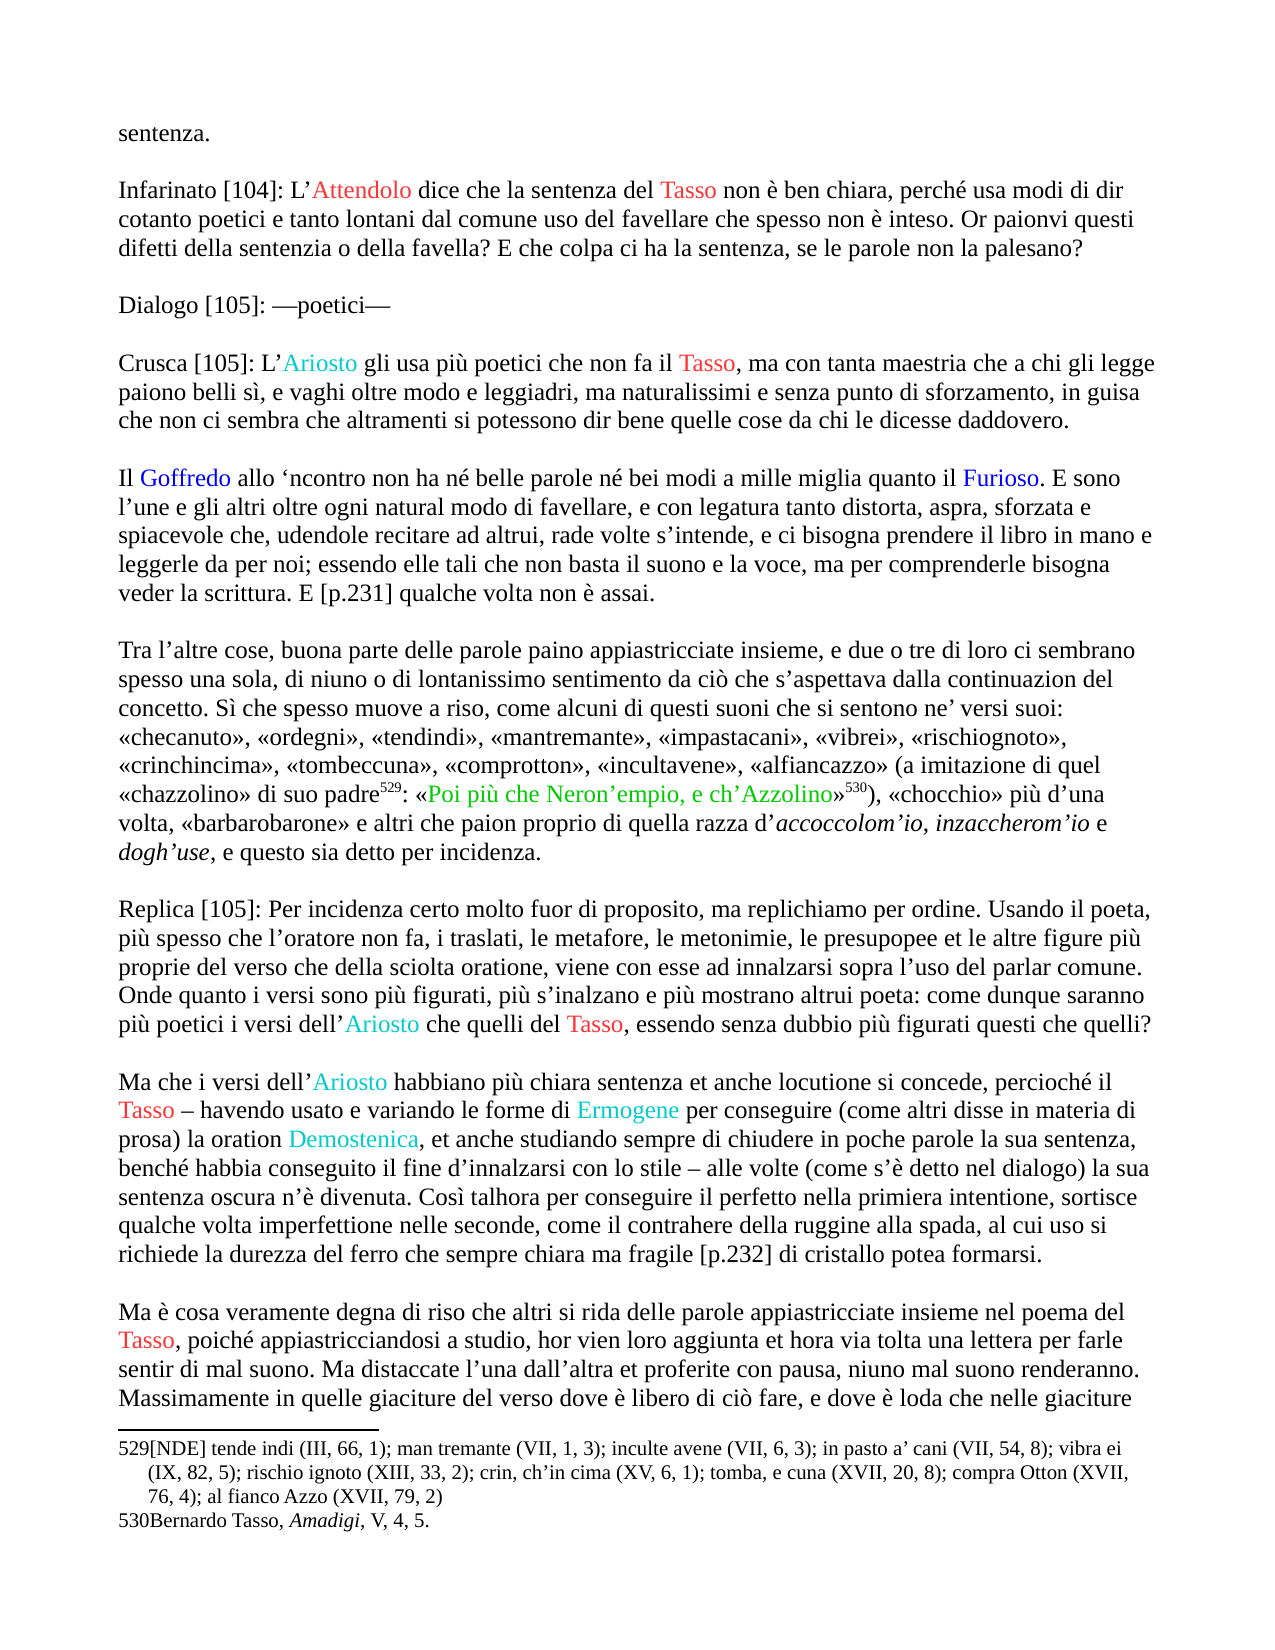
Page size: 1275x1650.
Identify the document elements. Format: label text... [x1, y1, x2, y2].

text Tra l’altre cose, buona parte delle parole paino appiastricciate insieme, e due o tre di loro ci sembrano spesso una sola, di niuno o di lontanissimo sentimento da ciò che s’aspettava dalla continuazion del concetto. Sì che spesso muove a riso, come alcuni di questi suoni che si sentono ne’ versi suoi: «checanuto», «ordegni», «tendindi», «mantremante», «impastacani», «vibrei», «rischiognoto», «crinchincima», «tombeccuna», «comprotton», «incultavene», «alfiancazzo» (a imitazione di quel «chazzolino» di suo padre: «Poi più che Neron’empio, e ch’Azzolino»), «chocchio» più d’una volta, «barbarobarone» e altri che paion proprio di quella razza d’accoccolom’io, inzaccherom’io e dogh’use, e questo sia detto per incidenza. [118, 636, 1157, 866]
text Il Goffredo allo ‘ncontro non ha né belle parole né bei modi a mille miglia quanto il Furioso. E sono l’une e gli altri oltre ogni natural modo di favellare, e con legatura tanto distorta, aspra, sforzata e spiacevole che, udendole recitare ad altrui, rade volte s’intende, e ci bisogna prendere il libro in mano e leggerle da per noi; essendo elle tali che non basta il suono e la voce, ma per comprenderle bisogna veder la scrittura. E [p.231] qualche volta non è assai. [118, 463, 1157, 607]
text sentenza. [118, 118, 1157, 147]
text [NDE] tende indi (III, 66, 1); man tremante (VII, 1, 3); inculte avene (VII, 6, 3); in pasto a’ cani (VII, 54, 8); vibra ei (IX, 82, 5); rischio ignoto (XIII, 33, 2); crin, ch’in cima (XV, 6, 1); tomba, e cuna (XVII, 20, 8); compra Otton (XVII, 76, 4); al fianco Azzo (XVII, 79, 2) [118, 1436, 1157, 1508]
text Ma è cosa veramente degna di riso che altri si rida delle parole appiastricciate insieme nel poema del Tasso, poiché appiastricciandosi a studio, hor vien loro aggiunta et hora via tolta una lettera per farle sentir di mal suono. Ma distaccate l’una dall’altra et proferite con pausa, niuno mal suono renderanno. Massimamente in quelle giaciture del verso dove è libero di ciò fare, e dove è loda che nelle giaciture [118, 1297, 1157, 1412]
text Dialogo [105]: —poetici— [118, 291, 1157, 319]
text Bernardo Tasso, Amadigi, V, 4, 5. [118, 1508, 1157, 1532]
text Crusca [105]: L’Ariosto gli usa più poetici che non fa il Tasso, ma con tanta maestria che a chi gli legge paiono belli sì, e vaghi oltre modo e leggiadri, ma naturalissimi e senza punto di sforzamento, in guisa che non ci sembra che altramenti si potessono dir bene quelle cose da chi le dicesse daddovero. [118, 348, 1157, 434]
text Ma che i versi dell’Ariosto habbiano più chiara sentenza et anche locutione si concede, percioché il Tasso – havendo usato e variando le forme di Ermogene per conseguire (come altri disse in materia di prosa) la oration Demostenica, et anche studiando sempre di chiudere in poche parole la sua sentenza, benché habbia conseguito il fine d’innalzarsi con lo stile – alle volte (come s’è detto nel dialogo) la sua sentenza oscura n’è divenuta. Così talhora per conseguire il perfetto nella primiera intentione, sortisce qualche volta imperfettione nelle seconde, come il contrahere della ruggine alla spada, al cui uso si richiede la durezza del ferro che sempre chiara ma fragile [p.232] di cristallo potea formarsi. [118, 1067, 1157, 1268]
text Replica [105]: Per incidenza certo molto fuor di proposito, ma replichiamo per ordine. Usando il poeta, più spesso che l’oratore non fa, i traslati, le metafore, le metonimie, le presupopee et le altre figure più proprie del verso che della sciolta oratione, viene con esse ad innalzarsi sopra l’uso del parlar comune. Onde quanto i versi sono più figurati, più s’inalzano e più mostrano altrui poeta: come dunque saranno più poetici i versi dell’Ariosto che quelli del Tasso, essendo senza dubbio più figurati questi che quelli? [118, 894, 1157, 1038]
text Infarinato [104]: L’Attendolo dice che la sentenza del Tasso non è ben chiara, perché usa modi di dir cotanto poetici e tanto lontani dal comune uso del favellare che spesso non è inteso. Or paionvi questi difetti della sentenzia o della favella? E che colpa ci ha la sentenza, se le parole non la palesano? [118, 176, 1157, 262]
